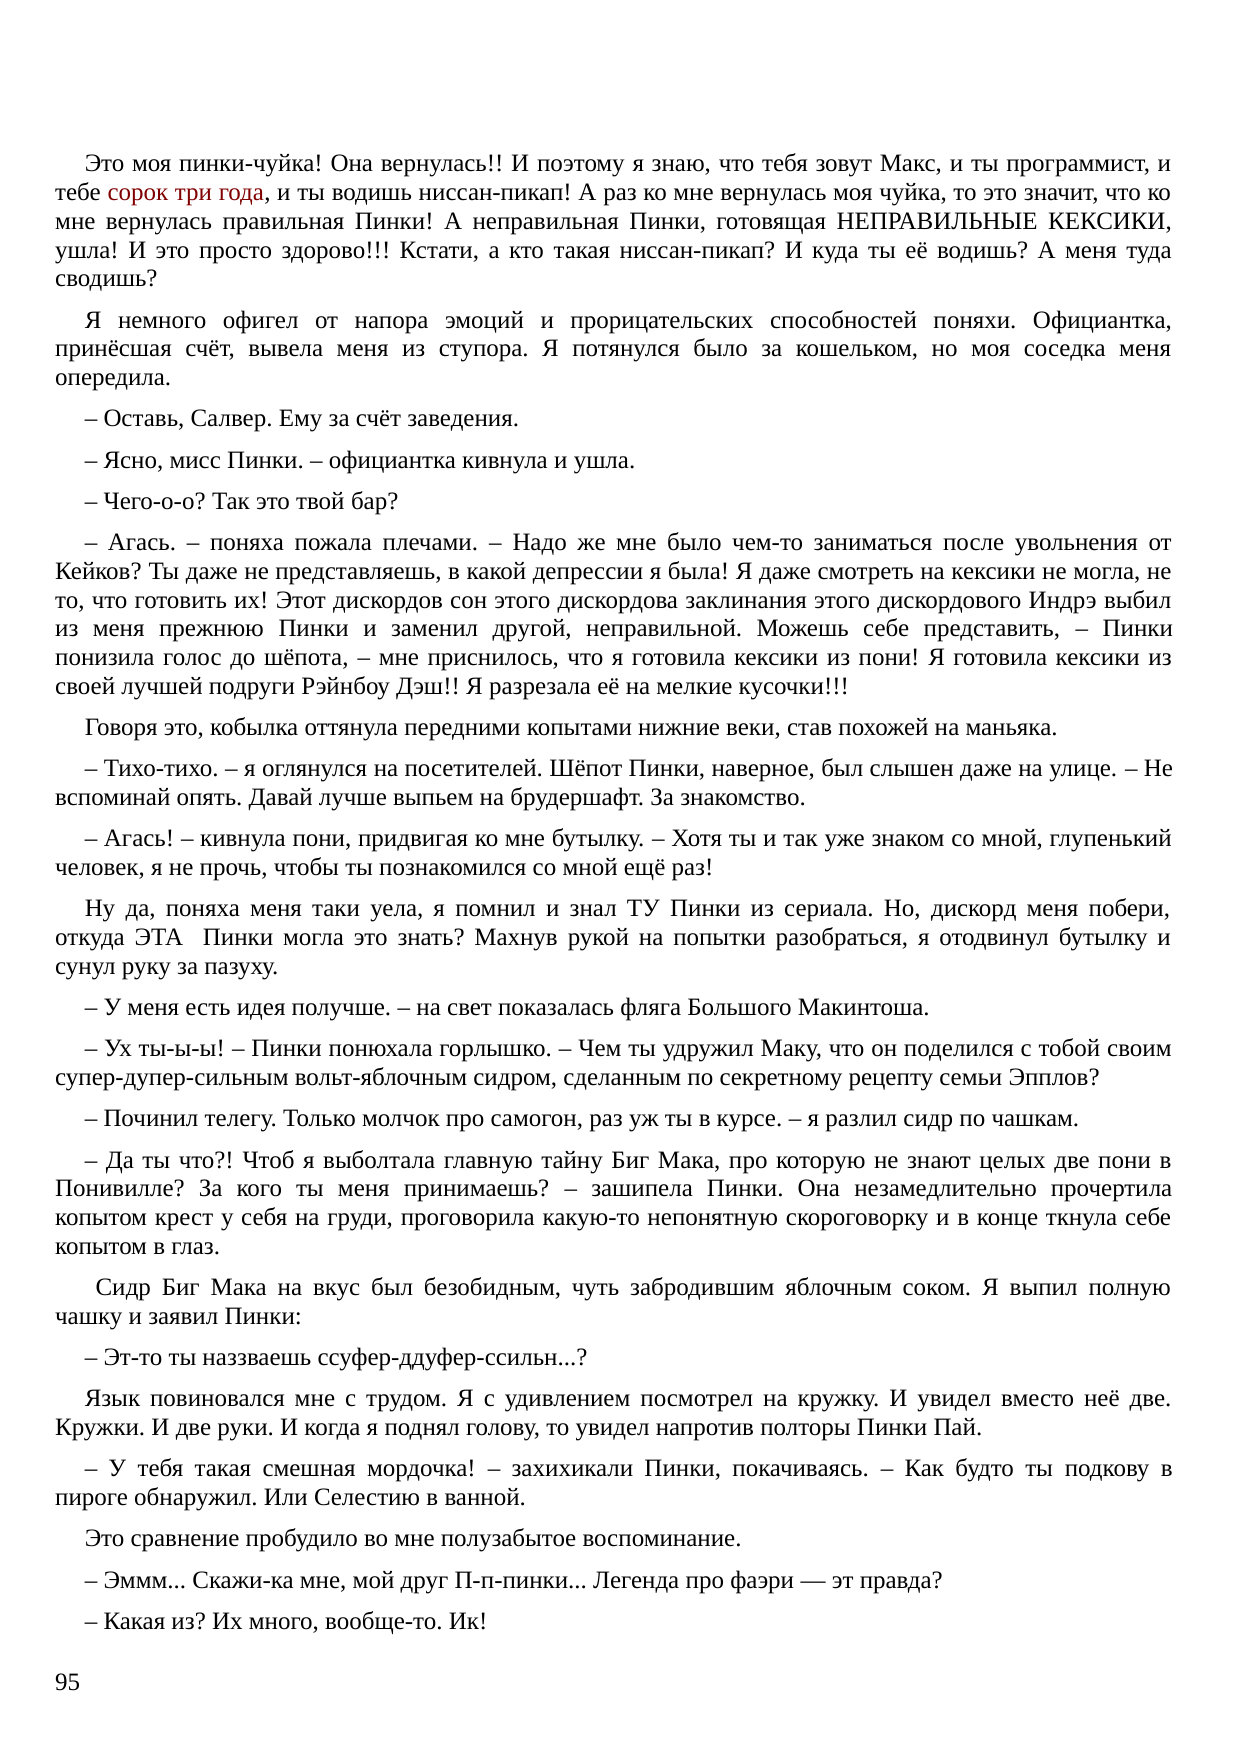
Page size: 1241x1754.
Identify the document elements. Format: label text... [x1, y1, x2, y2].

text Я немного офигел от напора эмоций и прорицательских способностей поняхи. Официантка, принёсшая счёт, вывела меня из ступора. Я потянулся было за кошельком, но моя соседка меня опередила. [55, 305, 1173, 391]
text Это моя пинки-чуйка! Она вернулась!! И поэтому я знаю, что тебя зовут Макс, и ты программист, и тебе сорок три года, и ты водишь ниссан-пикап! А раз ко мне вернулась моя чуйка, то это значит, что ко мне вернулась правильная Пинки! А неправильная Пинки, готовящая НЕПРАВИЛЬНЫЕ КЕКСИКИ, ушла! И это просто здорово!!! Кстати, а кто такая ниссан-пикап? И куда ты её водишь? А меня туда сводишь? [55, 148, 1173, 292]
text – Ух ты-ы-ы! – Пинки понюхала горлышко. – Чем ты удружил Маку, что он поделился с тобой своим супер-дупер-сильным вольт-яблочным сидром, сделанным по секретному рецепту семьи Эпплов? [55, 1033, 1173, 1091]
text – Эммм... Скажи-ка мне, мой друг П-п-пинки... Легенда про фаэри — эт правда? [55, 1565, 1173, 1593]
text – Агась. – поняха пожала плечами. – Надо же мне было чем-то заниматься после увольнения от Кейков? Ты даже не представляешь, в какой депрессии я была! Я даже смотреть на кексики не могла, не то, что готовить их! Этот дискордов сон этого дискордова заклинания этого дискордового Индрэ выбил из меня прежнюю Пинки и заменил другой, неправильной. Можешь себе представить, – Пинки понизила голос до шёпота, – мне приснилось, что я готовила кексики из пони! Я готовила кексики из своей лучшей подруги Рэйнбоу Дэш!! Я разрезала её на мелкие кусочки!!! [55, 527, 1173, 700]
text – Эт-то ты наззваешь ссуфер-ддуфер-ссильн...? [55, 1342, 1173, 1371]
text Язык повиновался мне с трудом. Я с удивлением посмотрел на кружку. И увидел вместо неё две. Кружки. И две руки. И когда я поднял голову, то увидел напротив полторы Пинки Пай. [55, 1383, 1173, 1441]
text – Агась! – кивнула пони, придвигая ко мне бутылку. – Хотя ты и так уже знаком со мной, глупенький человек, я не прочь, чтобы ты познакомился со мной ещё раз! [55, 823, 1173, 881]
text – Ясно, мисс Пинки. – официантка кивнула и ушла. [55, 445, 1173, 473]
text Говоря это, кобылка оттянула передними копытами нижние веки, став похожей на маньяка. [55, 712, 1173, 741]
text Ну да, поняха меня таки уела, я помнил и знал ТУ Пинки из сериала. Но, дискорд меня побери, откуда ЭТА Пинки могла это знать? Махнув рукой на попытки разобраться, я отодвинул бутылку и сунул руку за пазуху. [55, 893, 1173, 980]
text – Да ты что?! Чтоб я выболтала главную тайну Биг Мака, про которую не знают целых две пони в Понивилле? За кого ты меня принимаешь? – зашипела Пинки. Она незамедлительно прочертила копытом крест у себя на груди, проговорила какую-то непонятную скороговорку и в конце ткнула себе копытом в глаз. [55, 1145, 1173, 1260]
text – Починил телегу. Только молчок про самогон, раз уж ты в курсе. – я разлил сидр по чашкам. [55, 1103, 1173, 1132]
text – У тебя такая смешная мордочка! – захихикали Пинки, покачиваясь. – Как будто ты подкову в пироге обнаружил. Или Селестию в ванной. [55, 1453, 1173, 1511]
text Это сравнение пробудило во мне полузабытое воспоминание. [55, 1523, 1173, 1552]
text – Какая из? Их много, вообще-то. Ик! [55, 1606, 1173, 1635]
text – Чего-о-о? Так это твой бар? [55, 486, 1173, 515]
text – Тихо-тихо. – я оглянулся на посетителей. Шёпот Пинки, наверное, был слышен даже на улице. – Не вспоминай опять. Давай лучше выпьем на брудершафт. За знакомство. [55, 753, 1173, 811]
text Сидр Биг Мака на вкус был безобидным, чуть забродившим яблочным соком. Я выпил полную чашку и заявил Пинки: [55, 1272, 1173, 1330]
text – Оставь, Салвер. Ему за счёт заведения. [55, 403, 1173, 432]
text – У меня есть идея получше. – на свет показалась фляга Большого Макинтоша. [55, 992, 1173, 1021]
